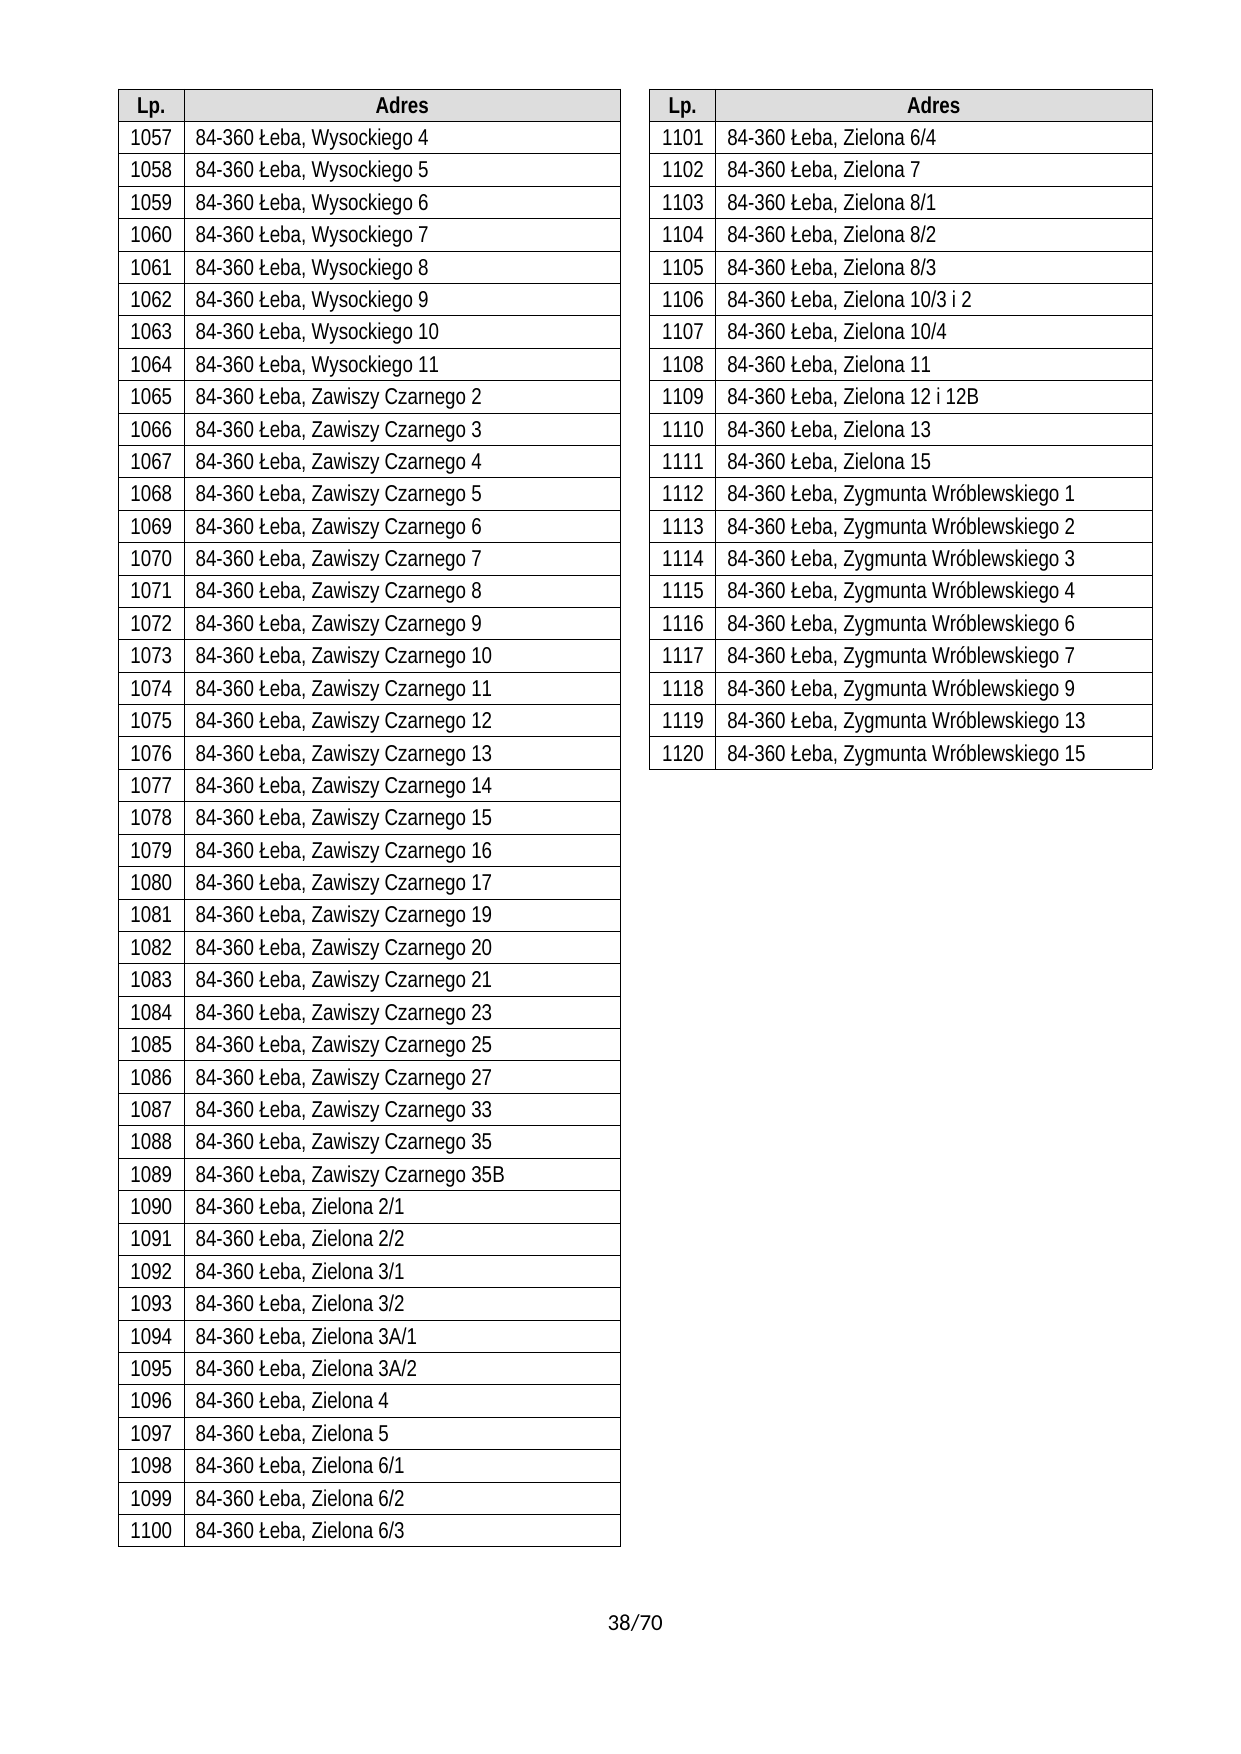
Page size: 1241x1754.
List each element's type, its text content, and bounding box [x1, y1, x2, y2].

table_cell 84-360 Łeba, Wysockiego 7 [185, 219, 620, 251]
table_cell 84-360 Łeba, Zawiszy Czarnego 35B [185, 1159, 620, 1190]
table_cell 1067 [119, 446, 184, 477]
table_cell 84-360 Łeba, Wysockiego 11 [185, 349, 620, 380]
table_cell 84-360 Łeba, Zawiszy Czarnego 7 [185, 543, 620, 574]
table_cell 1094 [119, 1321, 184, 1352]
table_cell 84-360 Łeba, Wysockiego 4 [185, 122, 620, 153]
table_cell 1118 [650, 673, 715, 704]
table_cell 84-360 Łeba, Zielona 6/1 [185, 1450, 620, 1482]
table_cell 84-360 Łeba, Zawiszy Czarnego 3 [185, 414, 620, 445]
table_cell 1093 [119, 1288, 184, 1319]
table_cell 1060 [119, 219, 184, 251]
table_cell 1057 [119, 122, 184, 153]
table_cell 84-360 Łeba, Zygmunta Wróblewskiego 2 [716, 511, 1152, 542]
table_cell 84-360 Łeba, Zygmunta Wróblewskiego 4 [716, 576, 1152, 607]
table_cell 1116 [650, 608, 715, 639]
table_cell 84-360 Łeba, Zygmunta Wróblewskiego 3 [716, 543, 1152, 574]
table_cell 84-360 Łeba, Zawiszy Czarnego 23 [185, 997, 620, 1028]
table_cell 1103 [650, 187, 715, 218]
table_cell 1087 [119, 1094, 184, 1125]
table_cell 84-360 Łeba, Wysockiego 9 [185, 284, 620, 315]
table_cell 84-360 Łeba, Zawiszy Czarnego 10 [185, 640, 620, 672]
table_cell 84-360 Łeba, Zielona 6/2 [185, 1483, 620, 1514]
table_cell 84-360 Łeba, Zawiszy Czarnego 25 [185, 1029, 620, 1060]
table_cell 84-360 Łeba, Zawiszy Czarnego 35 [185, 1126, 620, 1158]
table_cell 84-360 Łeba, Zawiszy Czarnego 11 [185, 673, 620, 704]
table_cell 84-360 Łeba, Zygmunta Wróblewskiego 9 [716, 673, 1152, 704]
table_cell 1073 [119, 640, 184, 672]
table_cell 84-360 Łeba, Wysockiego 6 [185, 187, 620, 218]
table_cell 1074 [119, 673, 184, 704]
table_cell 1085 [119, 1029, 184, 1060]
table_cell 1106 [650, 284, 715, 315]
table_cell 1070 [119, 543, 184, 574]
table_cell 1107 [650, 316, 715, 348]
table_cell 1099 [119, 1483, 184, 1514]
table_cell 1066 [119, 414, 184, 445]
table_cell 1061 [119, 252, 184, 283]
table_cell 1111 [650, 446, 715, 477]
table_cell 84-360 Łeba, Zygmunta Wróblewskiego 15 [716, 737, 1152, 769]
table_cell 1097 [119, 1418, 184, 1449]
table_cell 1092 [119, 1256, 184, 1287]
table_cell 84-360 Łeba, Zawiszy Czarnego 12 [185, 705, 620, 736]
table_cell 84-360 Łeba, Zielona 11 [716, 349, 1152, 380]
table_cell 84-360 Łeba, Zielona 10/4 [716, 316, 1152, 348]
table_cell 84-360 Łeba, Zawiszy Czarnego 2 [185, 381, 620, 412]
table_cell 84-360 Łeba, Zawiszy Czarnego 14 [185, 770, 620, 801]
table_cell 84-360 Łeba, Zielona 13 [716, 414, 1152, 445]
table_header Lp. [119, 90, 184, 121]
table_cell 1082 [119, 932, 184, 963]
table_cell 84-360 Łeba, Wysockiego 8 [185, 252, 620, 283]
table_cell 84-360 Łeba, Zielona 12 i 12B [716, 381, 1152, 412]
table_cell 1086 [119, 1061, 184, 1093]
table_cell 1072 [119, 608, 184, 639]
table_cell 84-360 Łeba, Zielona 3A/1 [185, 1321, 620, 1352]
table_cell 84-360 Łeba, Zielona 3/1 [185, 1256, 620, 1287]
table_cell 84-360 Łeba, Zielona 6/3 [185, 1515, 620, 1546]
table_cell 84-360 Łeba, Zawiszy Czarnego 27 [185, 1061, 620, 1093]
table_cell 84-360 Łeba, Zielona 3/2 [185, 1288, 620, 1319]
table_cell 1081 [119, 900, 184, 931]
table_cell 1089 [119, 1159, 184, 1190]
table_cell 84-360 Łeba, Zawiszy Czarnego 13 [185, 737, 620, 769]
table_cell 1063 [119, 316, 184, 348]
table_cell 84-360 Łeba, Zawiszy Czarnego 5 [185, 478, 620, 510]
table_cell 1104 [650, 219, 715, 251]
table_cell 1108 [650, 349, 715, 380]
table_cell 1076 [119, 737, 184, 769]
table_cell 84-360 Łeba, Wysockiego 5 [185, 154, 620, 186]
table_cell 1071 [119, 576, 184, 607]
table_cell 1112 [650, 478, 715, 510]
table_cell 84-360 Łeba, Zielona 8/3 [716, 252, 1152, 283]
table_cell 1077 [119, 770, 184, 801]
table_cell 84-360 Łeba, Zielona 6/4 [716, 122, 1152, 153]
table_cell 84-360 Łeba, Zawiszy Czarnego 8 [185, 576, 620, 607]
table_cell 84-360 Łeba, Zielona 5 [185, 1418, 620, 1449]
table_cell 84-360 Łeba, Zawiszy Czarnego 16 [185, 835, 620, 866]
table_cell 84-360 Łeba, Zawiszy Czarnego 15 [185, 802, 620, 834]
table_cell 1079 [119, 835, 184, 866]
table_header Lp. [650, 90, 715, 121]
table_cell 1102 [650, 154, 715, 186]
table_cell 1068 [119, 478, 184, 510]
table_header Adres [716, 90, 1152, 121]
table_cell 1059 [119, 187, 184, 218]
table_cell 84-360 Łeba, Wysockiego 10 [185, 316, 620, 348]
table_cell 84-360 Łeba, Zielona 8/2 [716, 219, 1152, 251]
table_cell 84-360 Łeba, Zawiszy Czarnego 4 [185, 446, 620, 477]
table_cell 1075 [119, 705, 184, 736]
table_cell 1096 [119, 1385, 184, 1417]
table_cell 84-360 Łeba, Zielona 4 [185, 1385, 620, 1417]
table_cell 84-360 Łeba, Zielona 8/1 [716, 187, 1152, 218]
table_cell 1098 [119, 1450, 184, 1482]
table_cell 1095 [119, 1353, 184, 1384]
table_cell 84-360 Łeba, Zawiszy Czarnego 19 [185, 900, 620, 931]
table_cell 84-360 Łeba, Zawiszy Czarnego 17 [185, 867, 620, 898]
table_cell 1090 [119, 1191, 184, 1222]
table_cell 84-360 Łeba, Zygmunta Wróblewskiego 13 [716, 705, 1152, 736]
table_cell 84-360 Łeba, Zielona 3A/2 [185, 1353, 620, 1384]
table_cell 84-360 Łeba, Zielona 15 [716, 446, 1152, 477]
table_cell 1119 [650, 705, 715, 736]
table_cell 1115 [650, 576, 715, 607]
table_cell 84-360 Łeba, Zawiszy Czarnego 21 [185, 964, 620, 996]
table_cell 1078 [119, 802, 184, 834]
table_cell 1080 [119, 867, 184, 898]
table_cell 1091 [119, 1224, 184, 1255]
table_cell 84-360 Łeba, Zygmunta Wróblewskiego 7 [716, 640, 1152, 672]
table_cell 1069 [119, 511, 184, 542]
table_cell 84-360 Łeba, Zygmunta Wróblewskiego 1 [716, 478, 1152, 510]
table_cell 84-360 Łeba, Zawiszy Czarnego 9 [185, 608, 620, 639]
table_cell 1083 [119, 964, 184, 996]
table_cell 1110 [650, 414, 715, 445]
table_cell 1105 [650, 252, 715, 283]
table_cell 1114 [650, 543, 715, 574]
table_cell 1062 [119, 284, 184, 315]
table_cell 84-360 Łeba, Zawiszy Czarnego 33 [185, 1094, 620, 1125]
table_cell 1109 [650, 381, 715, 412]
table_cell 1117 [650, 640, 715, 672]
table_cell 84-360 Łeba, Zielona 10/3 i 2 [716, 284, 1152, 315]
table_cell 1064 [119, 349, 184, 380]
table_cell 1065 [119, 381, 184, 412]
table_cell 84-360 Łeba, Zielona 2/2 [185, 1224, 620, 1255]
table_cell 1088 [119, 1126, 184, 1158]
table_cell 1113 [650, 511, 715, 542]
table_cell 84-360 Łeba, Zawiszy Czarnego 20 [185, 932, 620, 963]
table_cell 1100 [119, 1515, 184, 1546]
table_cell 1058 [119, 154, 184, 186]
table_cell 84-360 Łeba, Zawiszy Czarnego 6 [185, 511, 620, 542]
table_cell 1084 [119, 997, 184, 1028]
table_cell 84-360 Łeba, Zielona 2/1 [185, 1191, 620, 1222]
table_cell 84-360 Łeba, Zielona 7 [716, 154, 1152, 186]
table_cell 84-360 Łeba, Zygmunta Wróblewskiego 6 [716, 608, 1152, 639]
table_cell 1120 [650, 737, 715, 769]
table_cell 1101 [650, 122, 715, 153]
table_header Adres [185, 90, 620, 121]
